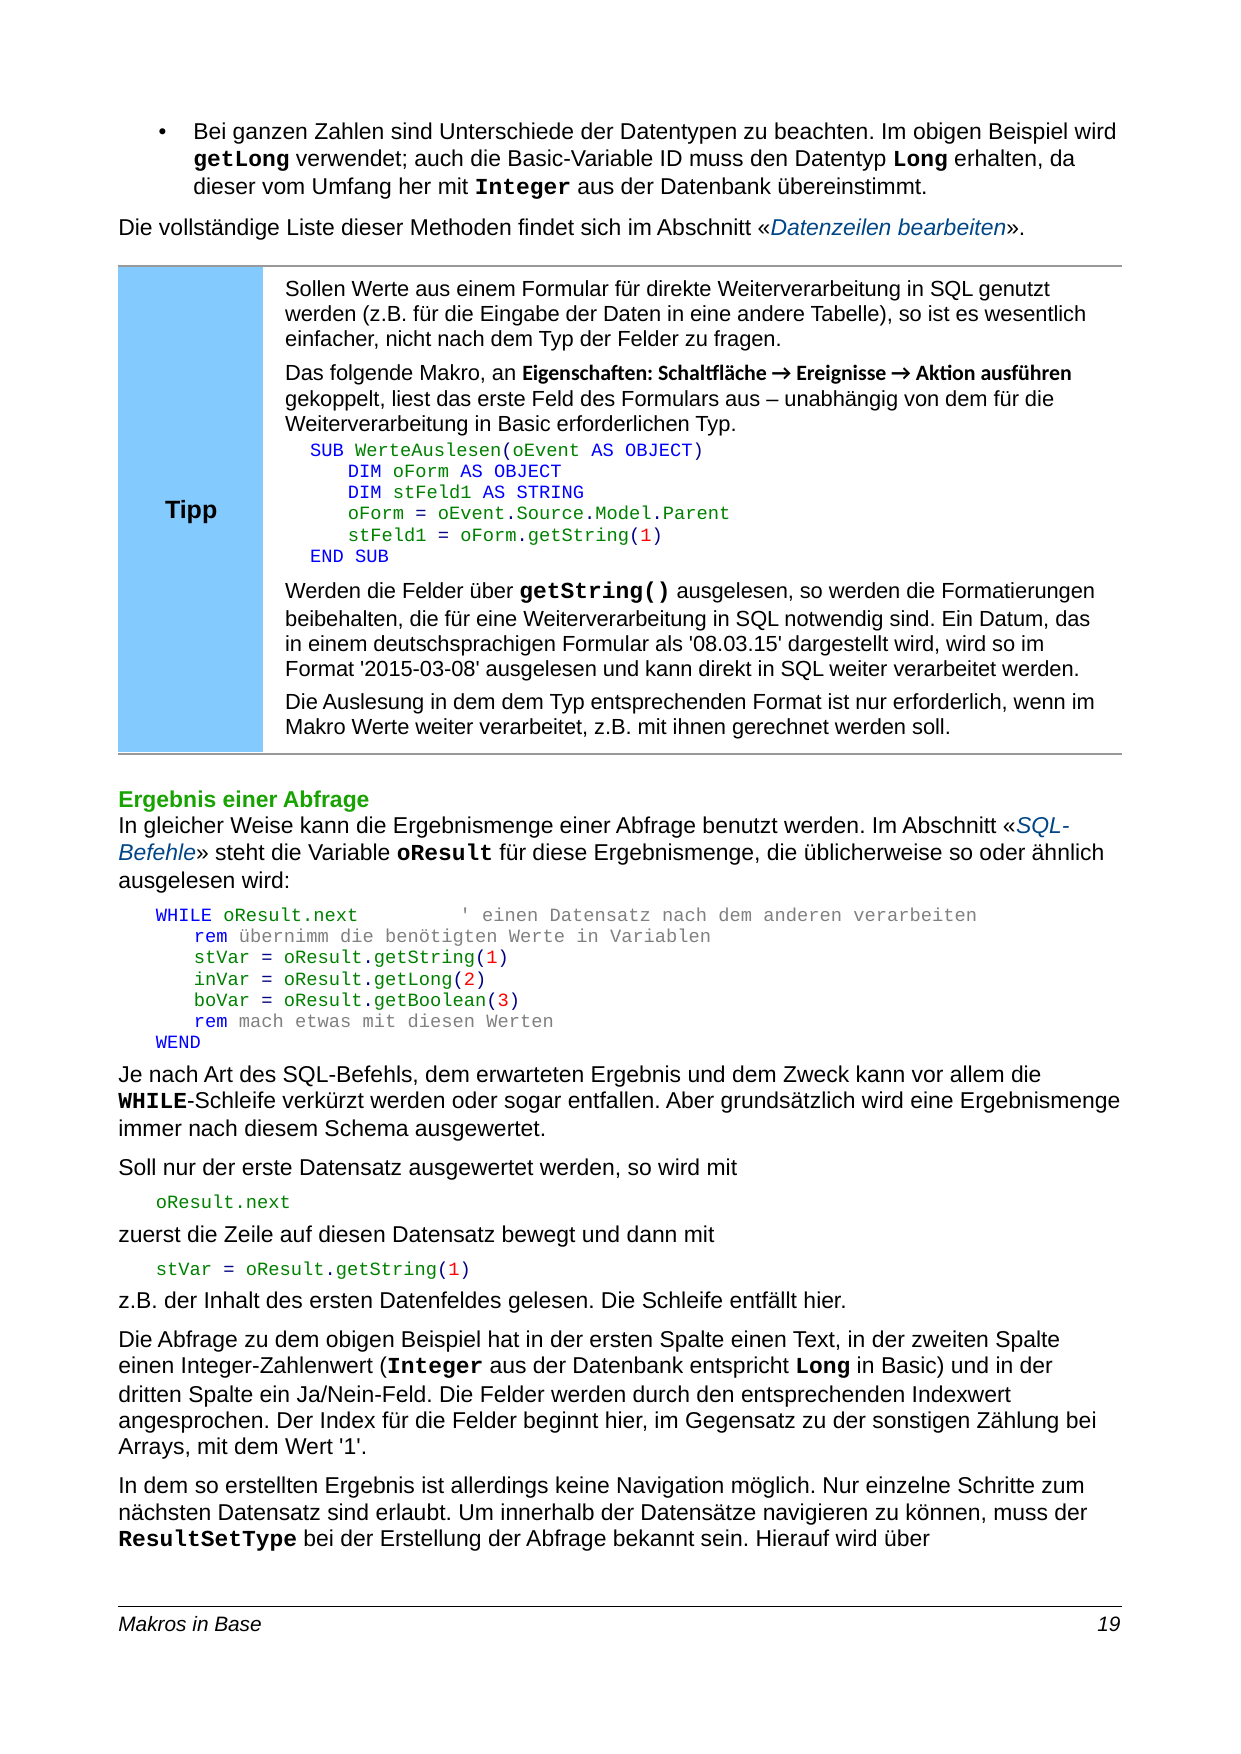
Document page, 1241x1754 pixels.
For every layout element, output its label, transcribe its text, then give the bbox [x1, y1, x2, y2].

text WHILE oResult.next ' einen Datensatz nach dem anderen verarbeiten rem übernimm die benötigten Werte in Variablen stVar = oResult.getString(1) inVar = oResult.getLong(2) boVar = oResult.getBoolean(3) rem mach etwas mit diesen Werten [156, 906, 1122, 1033]
text WEND [156, 1033, 1122, 1054]
text Die Abfrage zu dem obigen Beispiel hat in der ersten Spalte einen Text, in der zweiten Spalte einen Integer-Zahlenwert (Integer aus der Datenbank entspricht Long in Basic) und in der dritten Spalte ein Ja/Nein-Feld. Die Felder werden durch den entsprechenden Indexwert angesprochen. Der Index für die Felder beginnt hier, im Gegensatz zu der sonstigen Zählung bei Arrays, mit dem Wert '1'. [118, 1326, 1122, 1459]
text Die vollständige Liste dieser Methoden findet sich im Abschnitt «Datenzeilen bearbeiten». [118, 213, 1122, 240]
text zuerst die Zeile auf diesen Datensatz bewegt und dann mit [118, 1221, 1122, 1247]
text Soll nur der erste Datensatz ausgewertet werden, so wird mit [118, 1154, 1122, 1181]
table_header Sollen Werte aus einem Formular für direkte Weiterverarbeitung in SQL genutzt werden (z.B. für die Eingabe der Daten in eine andere Tabelle), so ist es wesentlich einfacher, nicht nach dem Typ der Felder zu fragen. Das folgende Makro, an Eigenschaften: Schaltfläche → Ereignisse → Aktion ausführen gekoppelt, liest das erste Feld des Formulars aus – unabhängig von dem für die Weiterverarbeitung in Basic erforderlichen Typ. SUB WerteAuslesen(oEvent AS OBJECT) DIM oForm AS OBJECT DIM stFeld1 AS STRING oForm = oEvent.Source.Model.Parent stFeld1 = oForm.getString(1) END SUB Werden die Felder über getString() ausgelesen, so werden die Formatierungen beibehalten, die für eine Weiterverarbeitung in SQL notwendig sind. Ein Datum, das in einem deutschsprachigen Formular als '08.03.15' dargestellt wird, wird so im Format '2015-03-08' ausgelesen und kann direkt in SQL weiter verarbeitet werden. Die Auslesung in dem dem Typ entsprechenden Format ist nur erforderlich, wenn im Makro Werte weiter verarbeitet, z.B. mit ihnen gerechnet werden soll. [264, 267, 1122, 752]
list Bei ganzen Zahlen sind Unterschiede der Datentypen zu beachten. Im obigen Beispiel wird getLong verwendet; auch die Basic-Variable ID muss den Datentyp Long erhalten, da dieser vom Umfang her mit Integer aus der Datenbank übereinstimmt. [156, 118, 1122, 201]
text z.B. der Inhalt des ersten Datenfeldes gelesen. Die Schleife entfällt hier. [118, 1287, 1122, 1313]
table_header Tipp [118, 267, 263, 752]
text Je nach Art des SQL-Befehls, dem erwarteten Ergebnis und dem Zweck kann vor allem die WHILE-Schleife verkürzt werden oder sogar entfallen. Aber grundsätzlich wird eine Ergebnismenge immer nach diesem Schema ausgewertet. [118, 1061, 1122, 1142]
text In gleicher Weise kann die Ergebnismenge einer Abfrage benutzt werden. Im Abschnitt «SQL-Befehle» steht die Variable oResult für diese Ergebnismenge, die üblicherweise so oder ähnlich ausgelesen wird: [118, 812, 1122, 893]
text stVar = oResult.getString(1) [156, 1259, 1122, 1281]
text oResult.next [156, 1193, 1122, 1214]
text In dem so erstellten Ergebnis ist allerdings keine Navigation möglich. Nur einzelne Schritte zum nächsten Datensatz sind erlaubt. Um innerhalb der Datensätze navigieren zu können, muss der ResultSetType bei der Erstellung der Abfrage bekannt sein. Hierauf wird über [118, 1472, 1122, 1553]
subtitle Ergebnis einer Abfrage [118, 786, 1122, 812]
